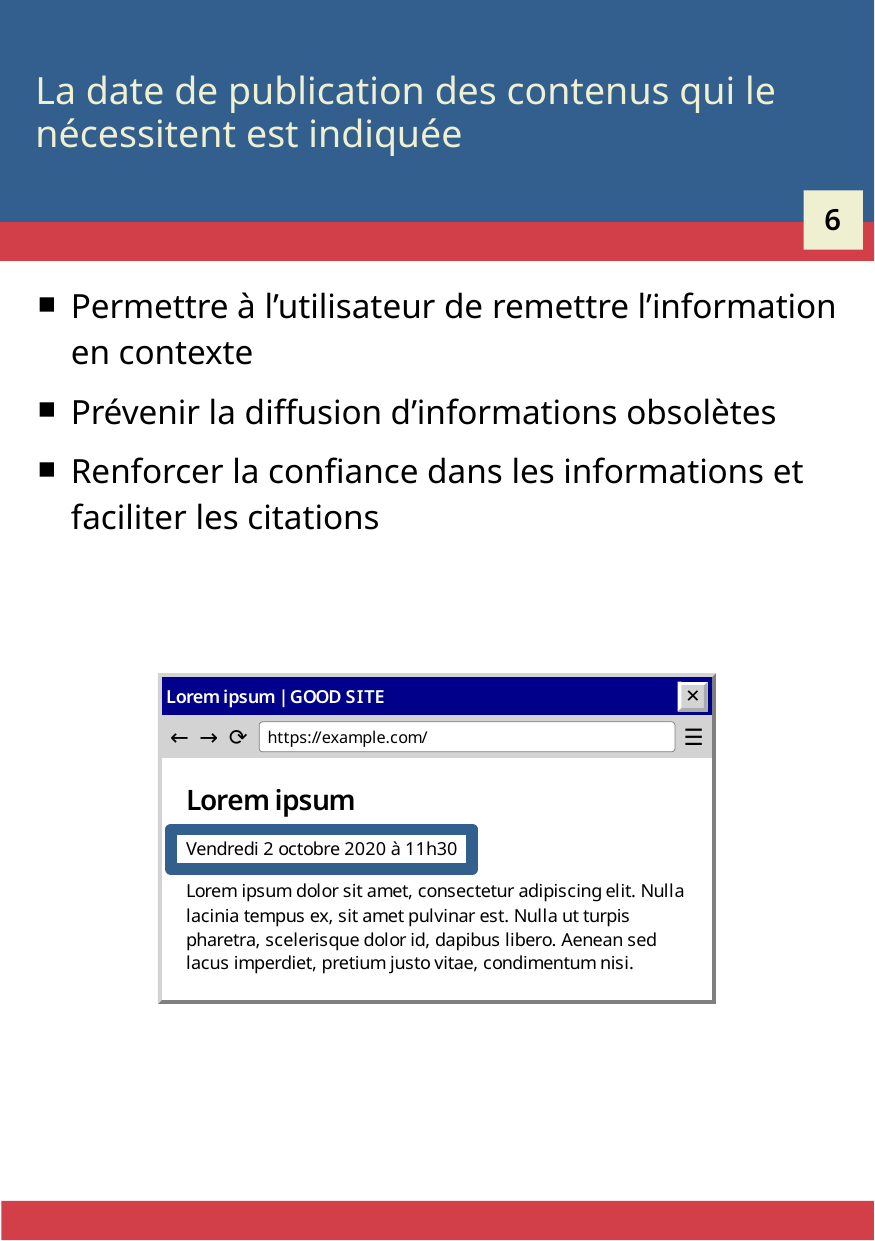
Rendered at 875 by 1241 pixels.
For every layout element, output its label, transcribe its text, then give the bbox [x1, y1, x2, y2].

text_box 6 [803, 188, 863, 249]
picture [157, 673, 717, 1004]
list Permettre à l’utilisateur de remettre l’information en contexte Prévenir la diffusion d’informations obsolètes Renforcer la confiance dans les informations et faciliter les citations [23, 283, 839, 1111]
title La date de publication des contenus qui le nécessitent est indiquée [35, 13, 839, 213]
